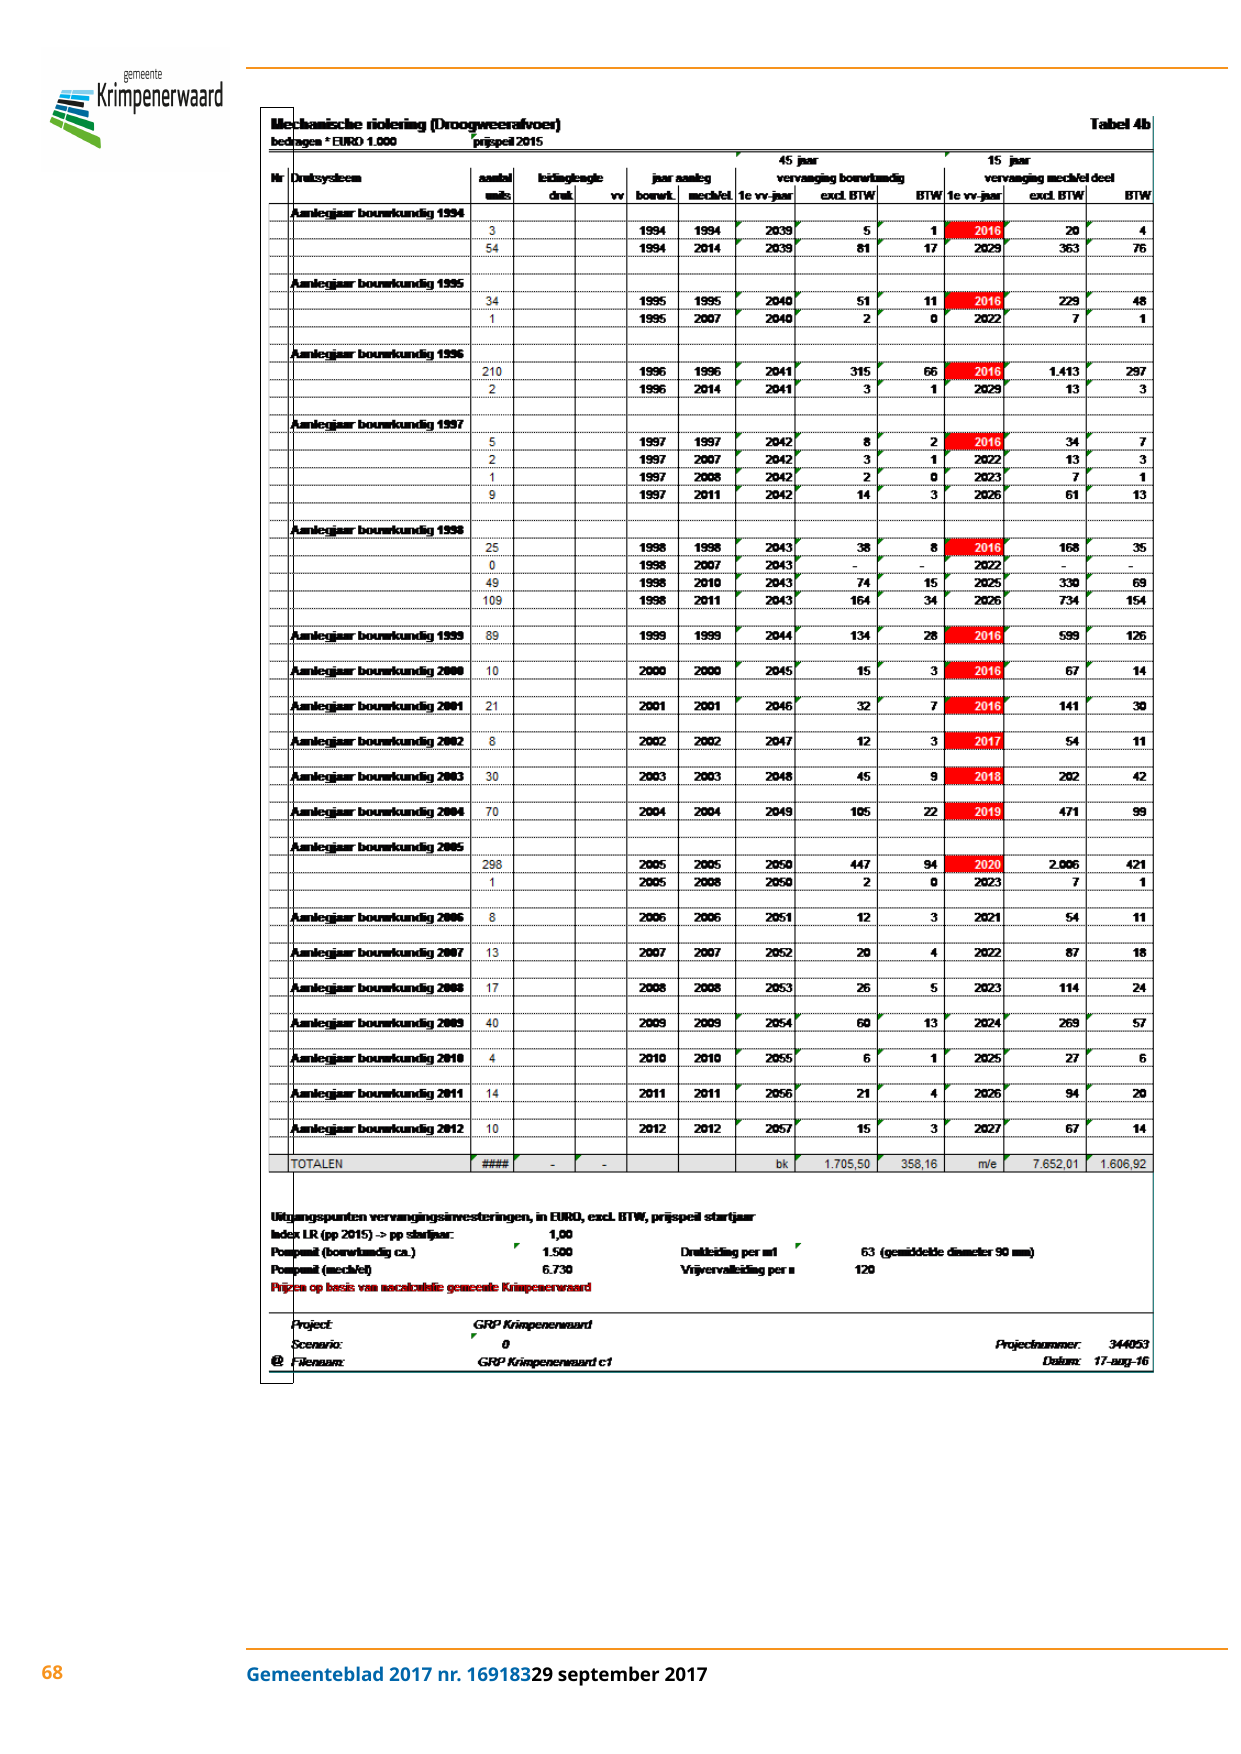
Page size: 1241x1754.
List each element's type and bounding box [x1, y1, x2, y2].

picture [41, 47, 231, 172]
picture [268, 115, 1155, 1374]
